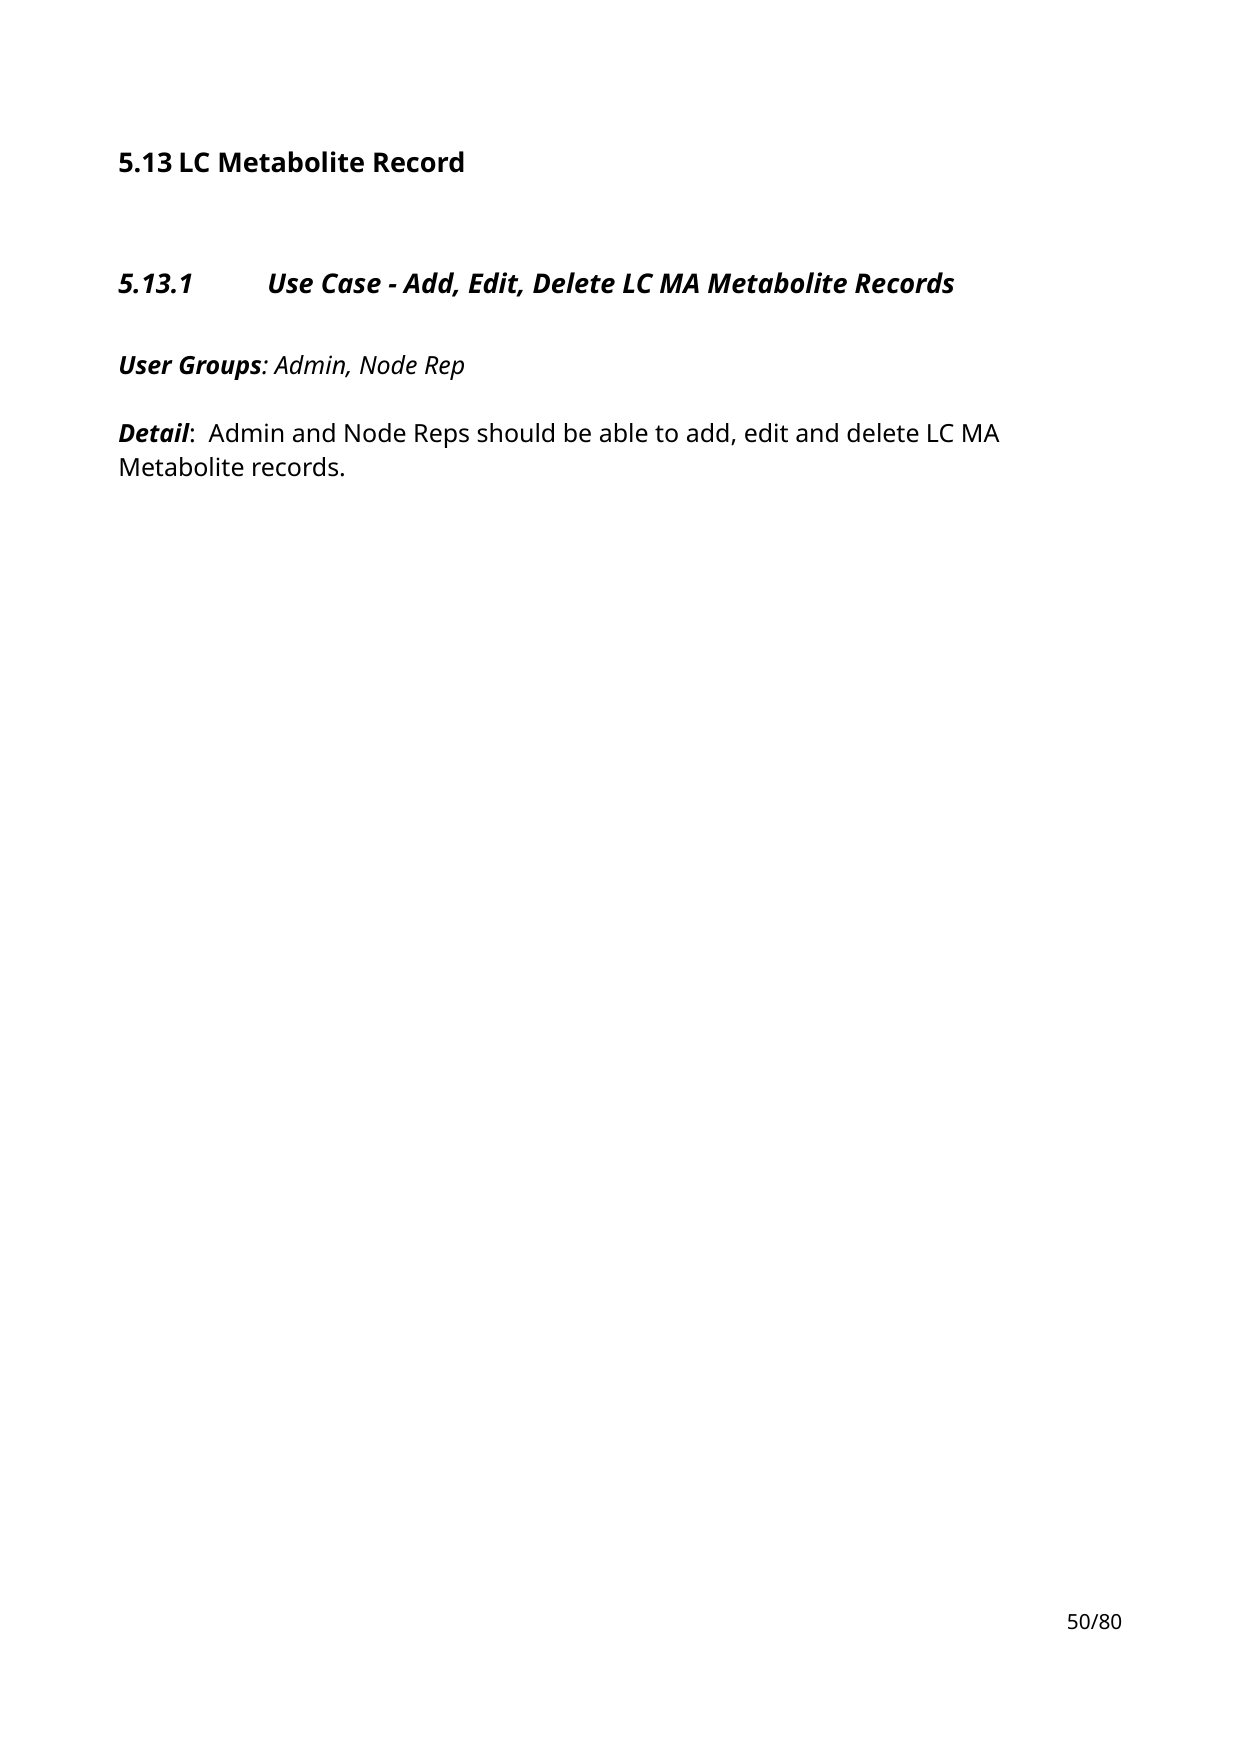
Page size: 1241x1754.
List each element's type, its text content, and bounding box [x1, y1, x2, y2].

text User Groups: Admin, Node Rep [118, 347, 1122, 382]
text Detail: Admin and Node Reps should be able to add, edit and delete LC MA Metabolite records. [118, 416, 1122, 484]
subtitle Use Case - Add, Edit, Delete LC MA Metabolite Records [118, 264, 1122, 301]
subtitle LC Metabolite Record [118, 143, 1122, 180]
